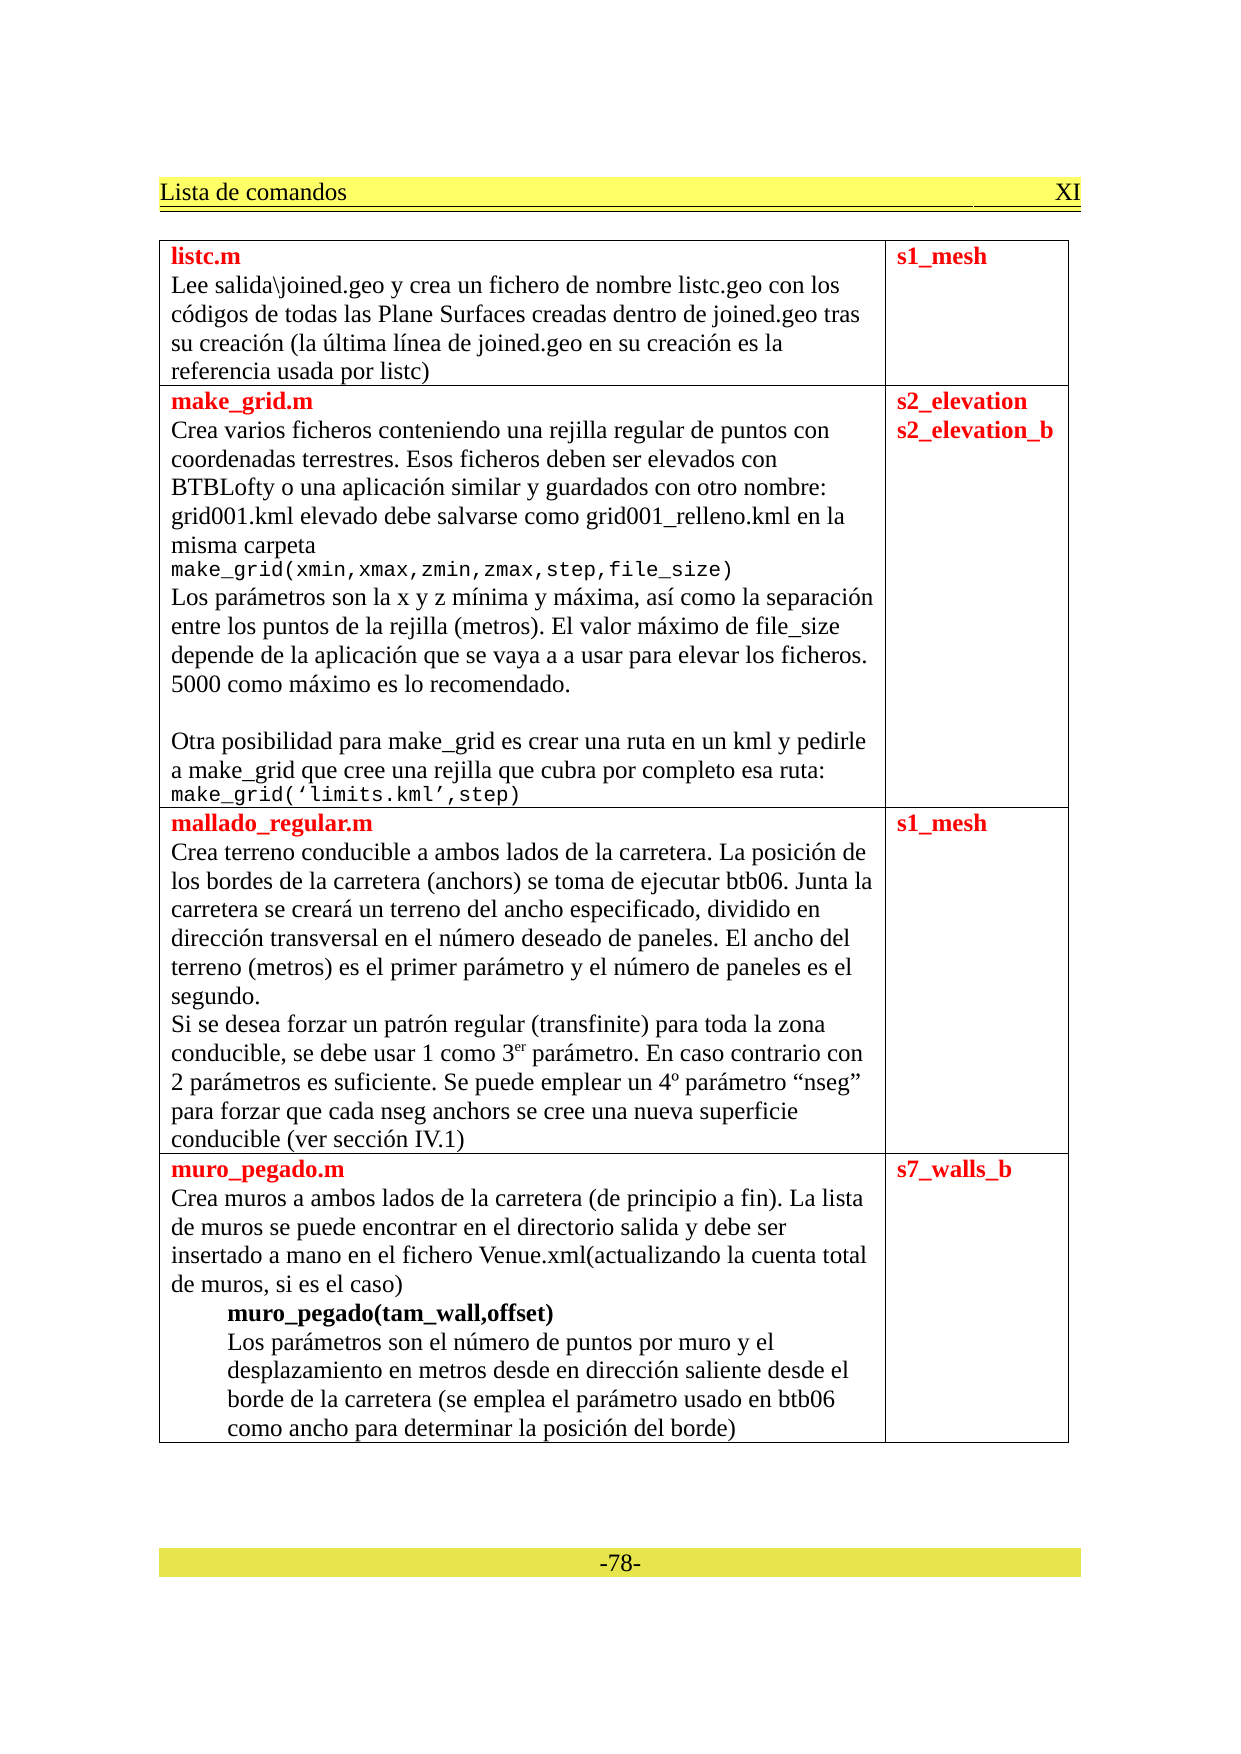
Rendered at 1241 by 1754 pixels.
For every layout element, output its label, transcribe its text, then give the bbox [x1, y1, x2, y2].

table_cell listc.m Lee salida\joined.geo y crea un fichero de nombre listc.geo con los códigos de todas las Plane Surfaces creadas dentro de joined.geo tras su creación (la última línea de joined.geo en su creación es la referencia usada por listc) [160, 241, 885, 385]
table_cell s1_mesh [886, 241, 1068, 385]
table_cell make_grid.m Crea varios ficheros conteniendo una rejilla regular de puntos con coordenadas terrestres. Esos ficheros deben ser elevados con BTBLofty o una aplicación similar y guardados con otro nombre: grid001.kml elevado debe salvarse como grid001_relleno.kml en la misma carpeta make_grid(xmin,xmax,zmin,zmax,step,file_size) Los parámetros son la x y z mínima y máxima, así como la separación entre los puntos de la rejilla (metros). El valor máximo de file_size depende de la aplicación que se vaya a a usar para elevar los ficheros. 5000 como máximo es lo recomendado. Otra posibilidad para make_grid es crear una ruta en un kml y pedirle a make_grid que cree una rejilla que cubra por completo esa ruta: make_grid(‘limits.kml’,step) [160, 386, 885, 807]
table_cell mallado_regular.m Crea terreno conducible a ambos lados de la carretera. La posición de los bordes de la carretera (anchors) se toma de ejecutar btb06. Junta la carretera se creará un terreno del ancho especificado, dividido en dirección transversal en el número deseado de paneles. El ancho del terreno (metros) es el primer parámetro y el número de paneles es el segundo. Si se desea forzar un patrón regular (transfinite) para toda la zona conducible, se debe usar 1 como 3er parámetro. En caso contrario con 2 parámetros es suficiente. Se puede emplear un 4º parámetro “nseg” para forzar que cada nseg anchors se cree una nueva superficie conducible (ver sección IV.1) [160, 808, 885, 1153]
table_cell s7_walls_b [886, 1154, 1068, 1442]
table_cell muro_pegado.m Crea muros a ambos lados de la carretera (de principio a fin). La lista de muros se puede encontrar en el directorio salida y debe ser insertado a mano en el fichero Venue.xml(actualizando la cuenta total de muros, si es el caso) muro_pegado(tam_wall,offset) Los parámetros son el número de puntos por muro y el desplazamiento en metros desde en dirección saliente desde el borde de la carretera (se emplea el parámetro usado en btb06 como ancho para determinar la posición del borde) [160, 1154, 885, 1442]
table_cell s1_mesh [886, 808, 1068, 1153]
table_cell s2_elevation s2_elevation_b [886, 386, 1068, 807]
